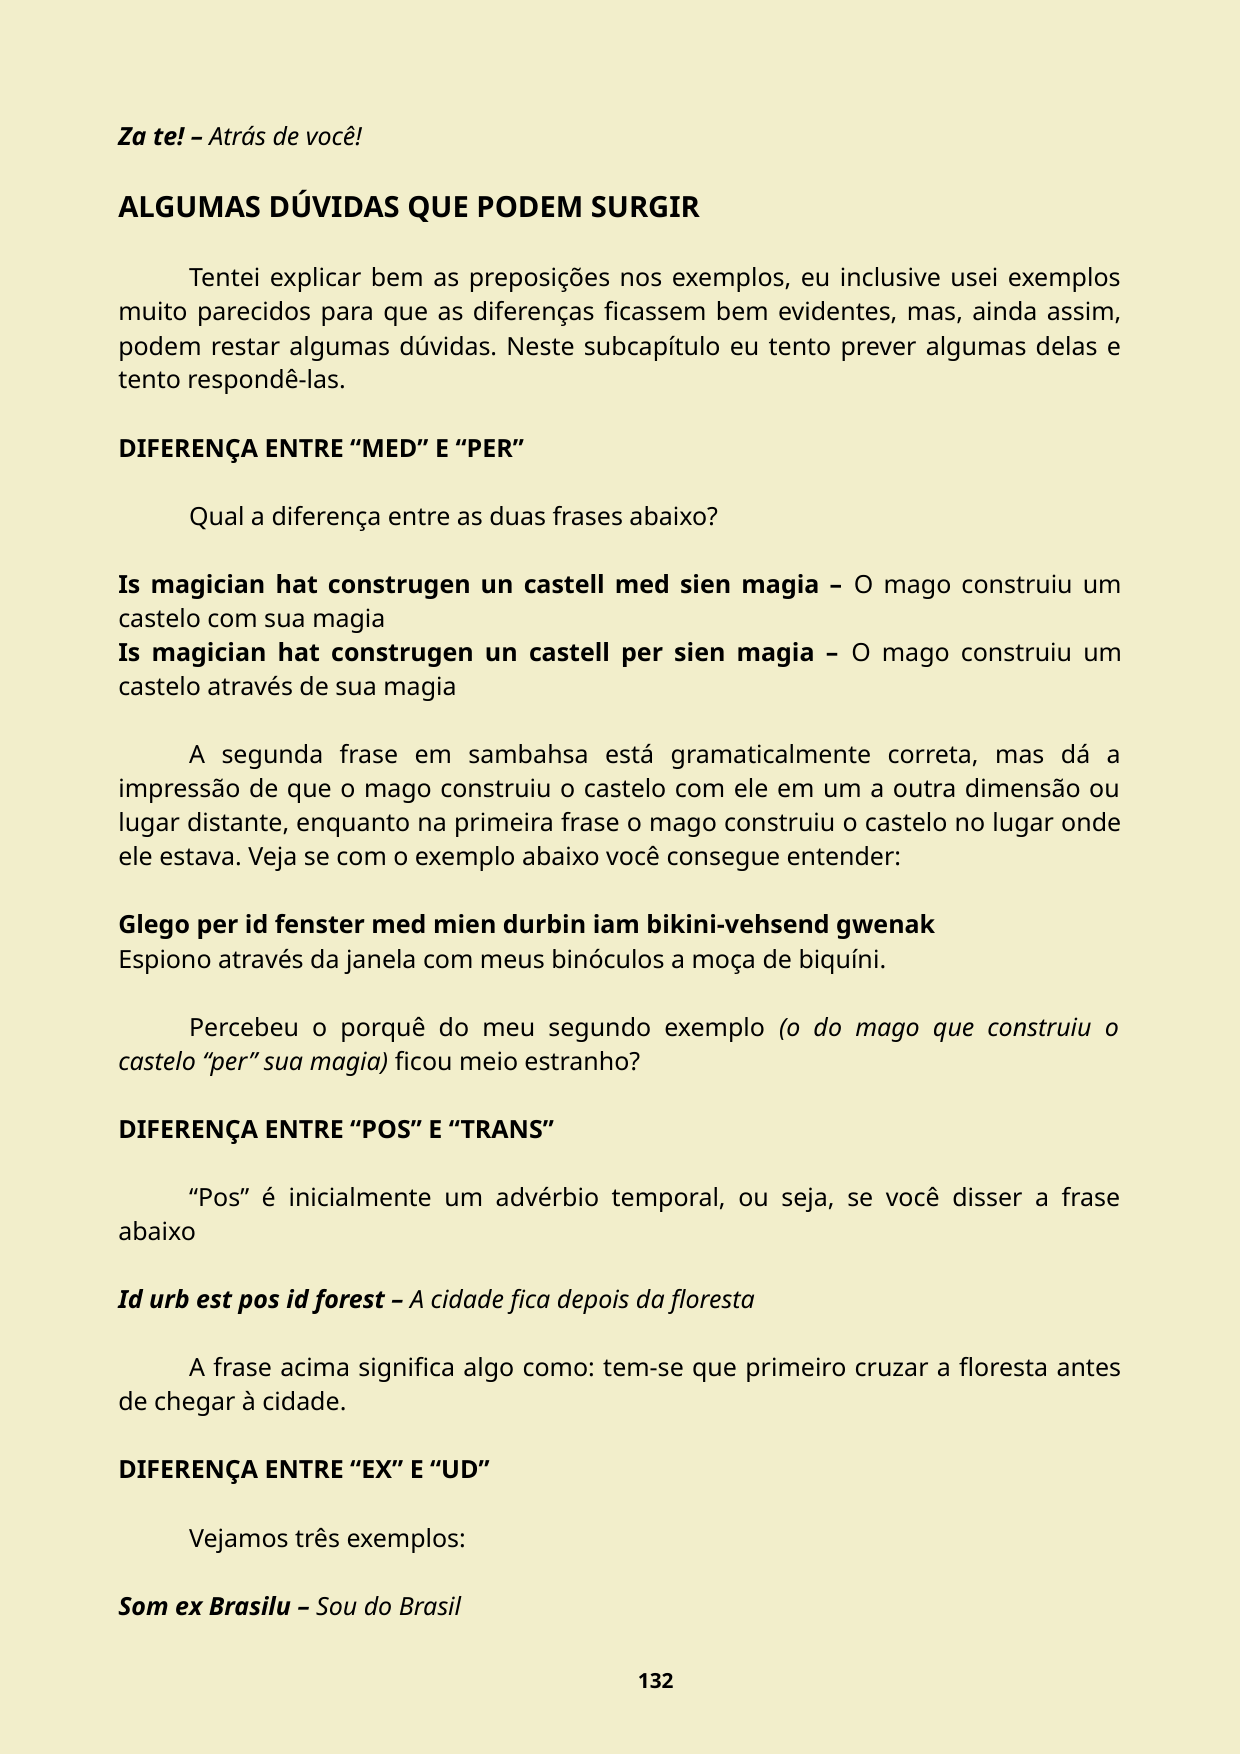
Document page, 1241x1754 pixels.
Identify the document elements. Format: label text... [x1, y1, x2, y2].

text Som ex Brasilu – Sou do Brasil [118, 1588, 1122, 1622]
text Is magician hat construgen un castell per sien magia – O mago construiu um castelo através de sua magia [118, 635, 1122, 703]
text Za te! – Atrás de você! [118, 118, 1122, 152]
subtitle DIFERENÇA ENTRE “MED” E “PER” [118, 430, 1122, 464]
subtitle DIFERENÇA ENTRE “POS” E “TRANS” [118, 1112, 1122, 1146]
text “Pos” é inicialmente um advérbio temporal, ou seja, se você disser a frase abaixo [118, 1180, 1122, 1248]
text Espiono através da janela com meus binóculos a moça de biquíni. [118, 941, 1122, 975]
text A segunda frase em sambahsa está gramaticalmente correta, mas dá a impressão de que o mago construiu o castelo com ele em um a outra dimensão ou lugar distante, enquanto na primeira frase o mago construiu o castelo no lugar onde ele estava. Veja se com o exemplo abaixo você consegue entender: [118, 737, 1122, 873]
subtitle DIFERENÇA ENTRE “EX” E “UD” [118, 1452, 1122, 1486]
text Tentei explicar bem as preposições nos exemplos, eu inclusive usei exemplos muito parecidos para que as diferenças ficassem bem evidentes, mas, ainda assim, podem restar algumas dúvidas. Neste subcapítulo eu tento prever algumas delas e tento respondê-las. [118, 260, 1122, 396]
text Id urb est pos id forest – A cidade fica depois da floresta [118, 1282, 1122, 1316]
text Glego per id fenster med mien durbin iam bikini-vehsend gwenak [118, 907, 1122, 941]
text Qual a diferença entre as duas frases abaixo? [118, 498, 1122, 532]
subtitle ALGUMAS DÚVIDAS QUE PODEM SURGIR [118, 186, 1122, 226]
text A frase acima significa algo como: tem-se que primeiro cruzar a floresta antes de chegar à cidade. [118, 1350, 1122, 1418]
text Is magician hat construgen un castell med sien magia – O mago construiu um castelo com sua magia [118, 567, 1122, 635]
text Percebeu o porquê do meu segundo exemplo (o do mago que construiu o castelo “per” sua magia) ficou meio estranho? [118, 1009, 1122, 1077]
text Vejamos três exemplos: [118, 1520, 1122, 1554]
